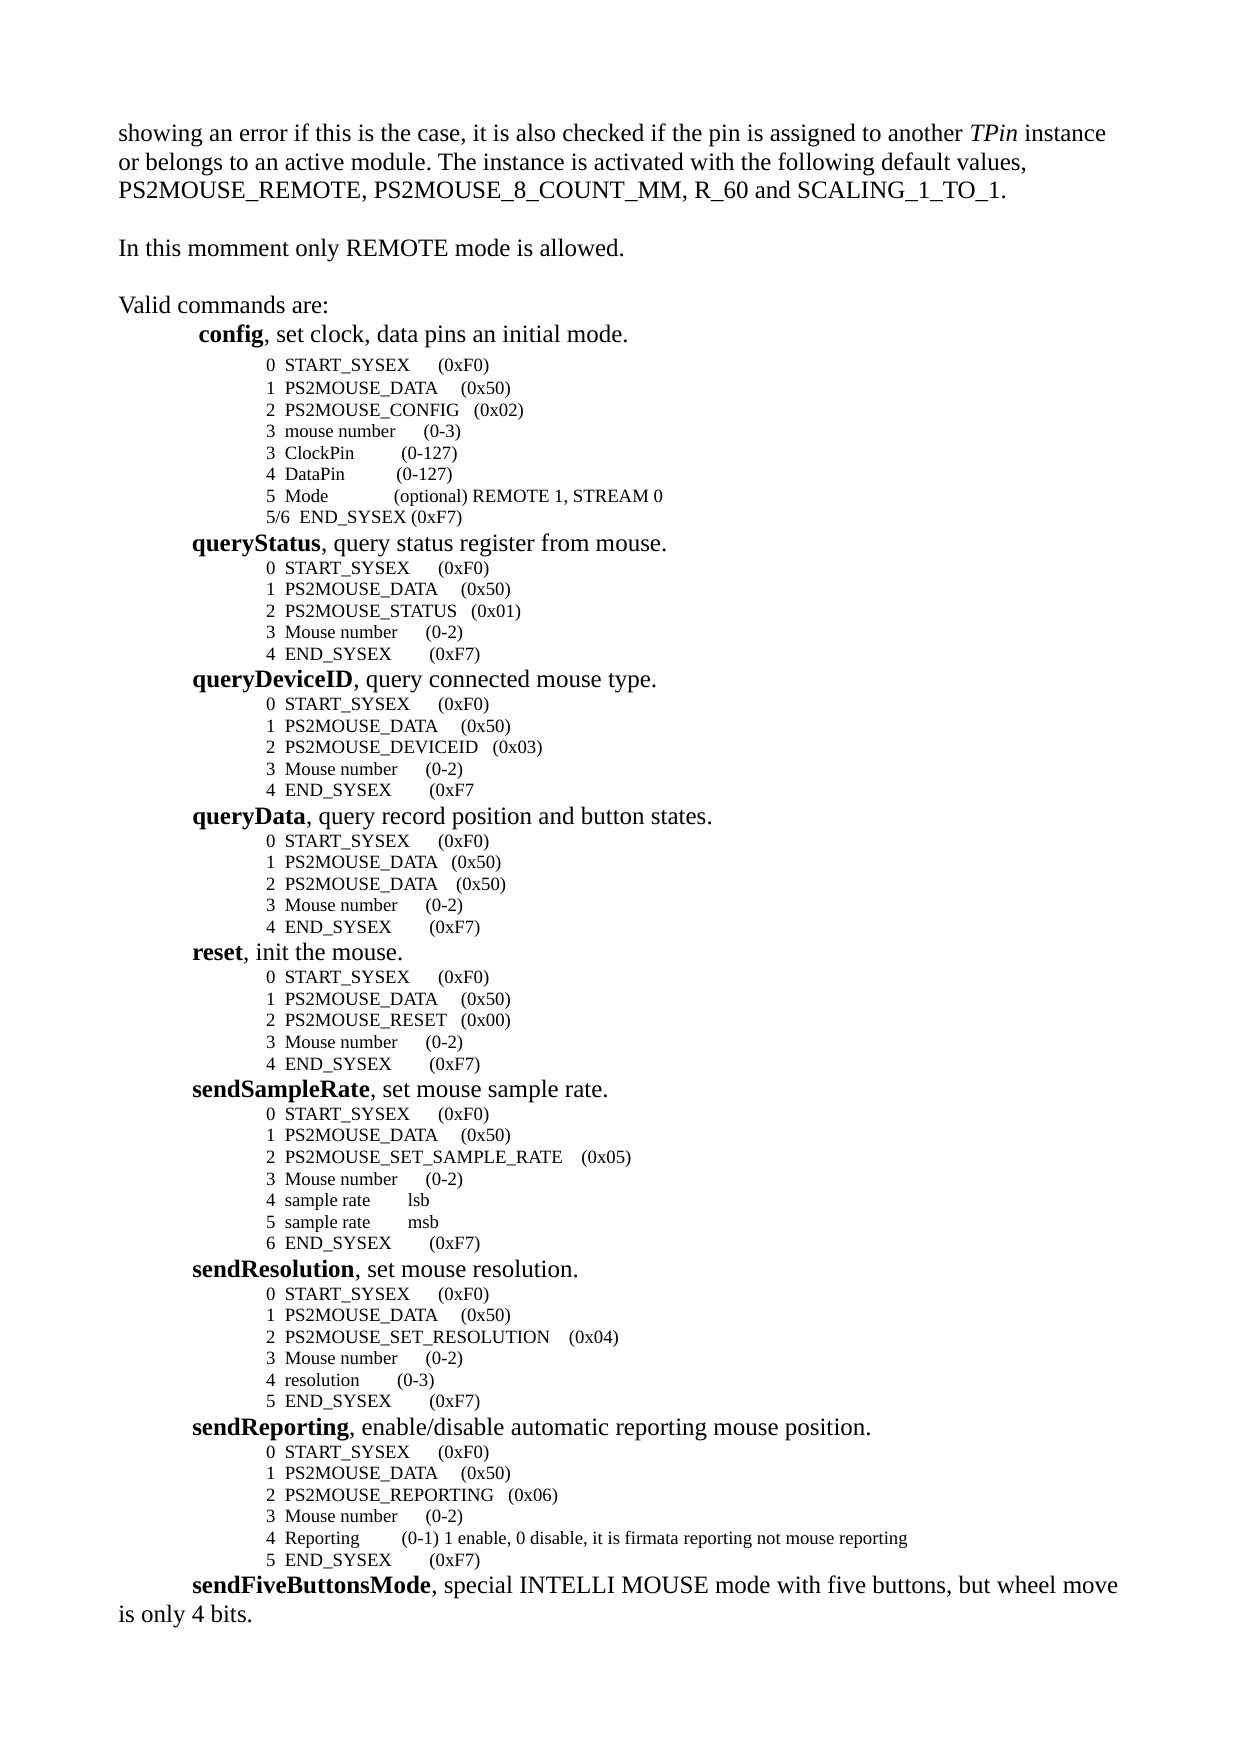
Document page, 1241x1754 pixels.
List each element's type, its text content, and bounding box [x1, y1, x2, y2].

text 4 END_SYSEX (0xF7 [118, 779, 1122, 801]
text 4 resolution (0-3) [118, 1369, 1122, 1390]
text 0 START_SYSEX (0xF0) [118, 1282, 1122, 1304]
text 1 PS2MOUSE_DATA (0x50) [118, 1124, 1122, 1146]
text 1 PS2MOUSE_DATA (0x50) [118, 377, 1122, 398]
text sendResolution, set mouse resolution. [118, 1254, 1122, 1282]
text 3 mouse number (0-3) [118, 420, 1122, 442]
text 2 PS2MOUSE_RESET (0x00) [118, 1009, 1122, 1031]
text reset, init the mouse. [118, 937, 1122, 966]
text 3 Mouse number (0-2) [118, 1347, 1122, 1369]
text 3 Mouse number (0-2) [118, 1167, 1122, 1189]
text 0 START_SYSEX (0xF0) [118, 830, 1122, 851]
text 4 Reporting (0-1) 1 enable, 0 disable, it is firmata reporting not mouse reporting [118, 1527, 1122, 1548]
text 2 PS2MOUSE_CONFIG (0x02) [118, 398, 1122, 420]
text 3 Mouse number (0-2) [118, 621, 1122, 643]
text 3 Mouse number (0-2) [118, 1505, 1122, 1527]
text 2 PS2MOUSE_DEVICEID (0x03) [118, 736, 1122, 758]
text 2 PS2MOUSE_STATUS (0x01) [118, 600, 1122, 621]
text queryDeviceID, query connected mouse type. [118, 664, 1122, 693]
text In this momment only REMOTE mode is allowed. [118, 233, 1122, 262]
text 0 START_SYSEX (0xF0) [118, 693, 1122, 715]
text 1 PS2MOUSE_DATA (0x50) [118, 1304, 1122, 1326]
text 0 START_SYSEX (0xF0) [118, 966, 1122, 988]
text 1 PS2MOUSE_DATA (0x50) [118, 715, 1122, 736]
text 3 Mouse number (0-2) [118, 1031, 1122, 1052]
text 3 Mouse number (0-2) [118, 758, 1122, 779]
text 3 Mouse number (0-2) [118, 894, 1122, 916]
text sendReporting, enable/disable automatic reporting mouse position. [118, 1412, 1122, 1441]
text Valid commands are: [118, 291, 1122, 319]
text 2 PS2MOUSE_SET_RESOLUTION (0x04) [118, 1326, 1122, 1347]
text 5 Mode (optional) REMOTE 1, STREAM 0 [118, 485, 1122, 506]
text 1 PS2MOUSE_DATA (0x50) [118, 851, 1122, 873]
text 2 PS2MOUSE_REPORTING (0x06) [118, 1484, 1122, 1505]
text 1 PS2MOUSE_DATA (0x50) [118, 988, 1122, 1009]
text 4 END_SYSEX (0xF7) [118, 1052, 1122, 1074]
text 1 PS2MOUSE_DATA (0x50) [118, 578, 1122, 600]
text queryStatus, query status register from mouse. [118, 528, 1122, 557]
text 4 sample rate lsb [118, 1189, 1122, 1211]
text 3 ClockPin (0-127) [118, 442, 1122, 463]
text 5 END_SYSEX (0xF7) [118, 1548, 1122, 1570]
text 6 END_SYSEX (0xF7) [118, 1232, 1122, 1254]
text showing an error if this is the case, it is also checked if the pin is assigned to another TPin instance or belongs to an active module. The instance is activated with the following default values, PS2MOUSE_REMOTE, PS2MOUSE_8_COUNT_MM, R_60 and SCALING_1_TO_1. [118, 118, 1122, 204]
text 0 START_SYSEX (0xF0) [118, 1103, 1122, 1124]
text config, set clock, data pins an initial mode. [118, 319, 1122, 348]
text 5 END_SYSEX (0xF7) [118, 1390, 1122, 1412]
text 1 PS2MOUSE_DATA (0x50) [118, 1462, 1122, 1484]
text queryData, query record position and button states. [118, 801, 1122, 830]
text 5/6 END_SYSEX (0xF7) [118, 506, 1122, 528]
text 4 END_SYSEX (0xF7) [118, 643, 1122, 664]
text 4 END_SYSEX (0xF7) [118, 916, 1122, 937]
text 4 DataPin (0-127) [118, 463, 1122, 485]
text 2 PS2MOUSE_SET_SAMPLE_RATE (0x05) [118, 1146, 1122, 1167]
text 5 sample rate msb [118, 1211, 1122, 1232]
text sendSampleRate, set mouse sample rate. [118, 1074, 1122, 1103]
text 0 START_SYSEX (0xF0) [118, 348, 1122, 377]
text 0 START_SYSEX (0xF0) [118, 557, 1122, 578]
text sendFiveButtonsMode, special INTELLI MOUSE mode with five buttons, but wheel move is only 4 bits. [118, 1570, 1122, 1627]
text 0 START_SYSEX (0xF0) [118, 1441, 1122, 1462]
text 2 PS2MOUSE_DATA (0x50) [118, 873, 1122, 894]
